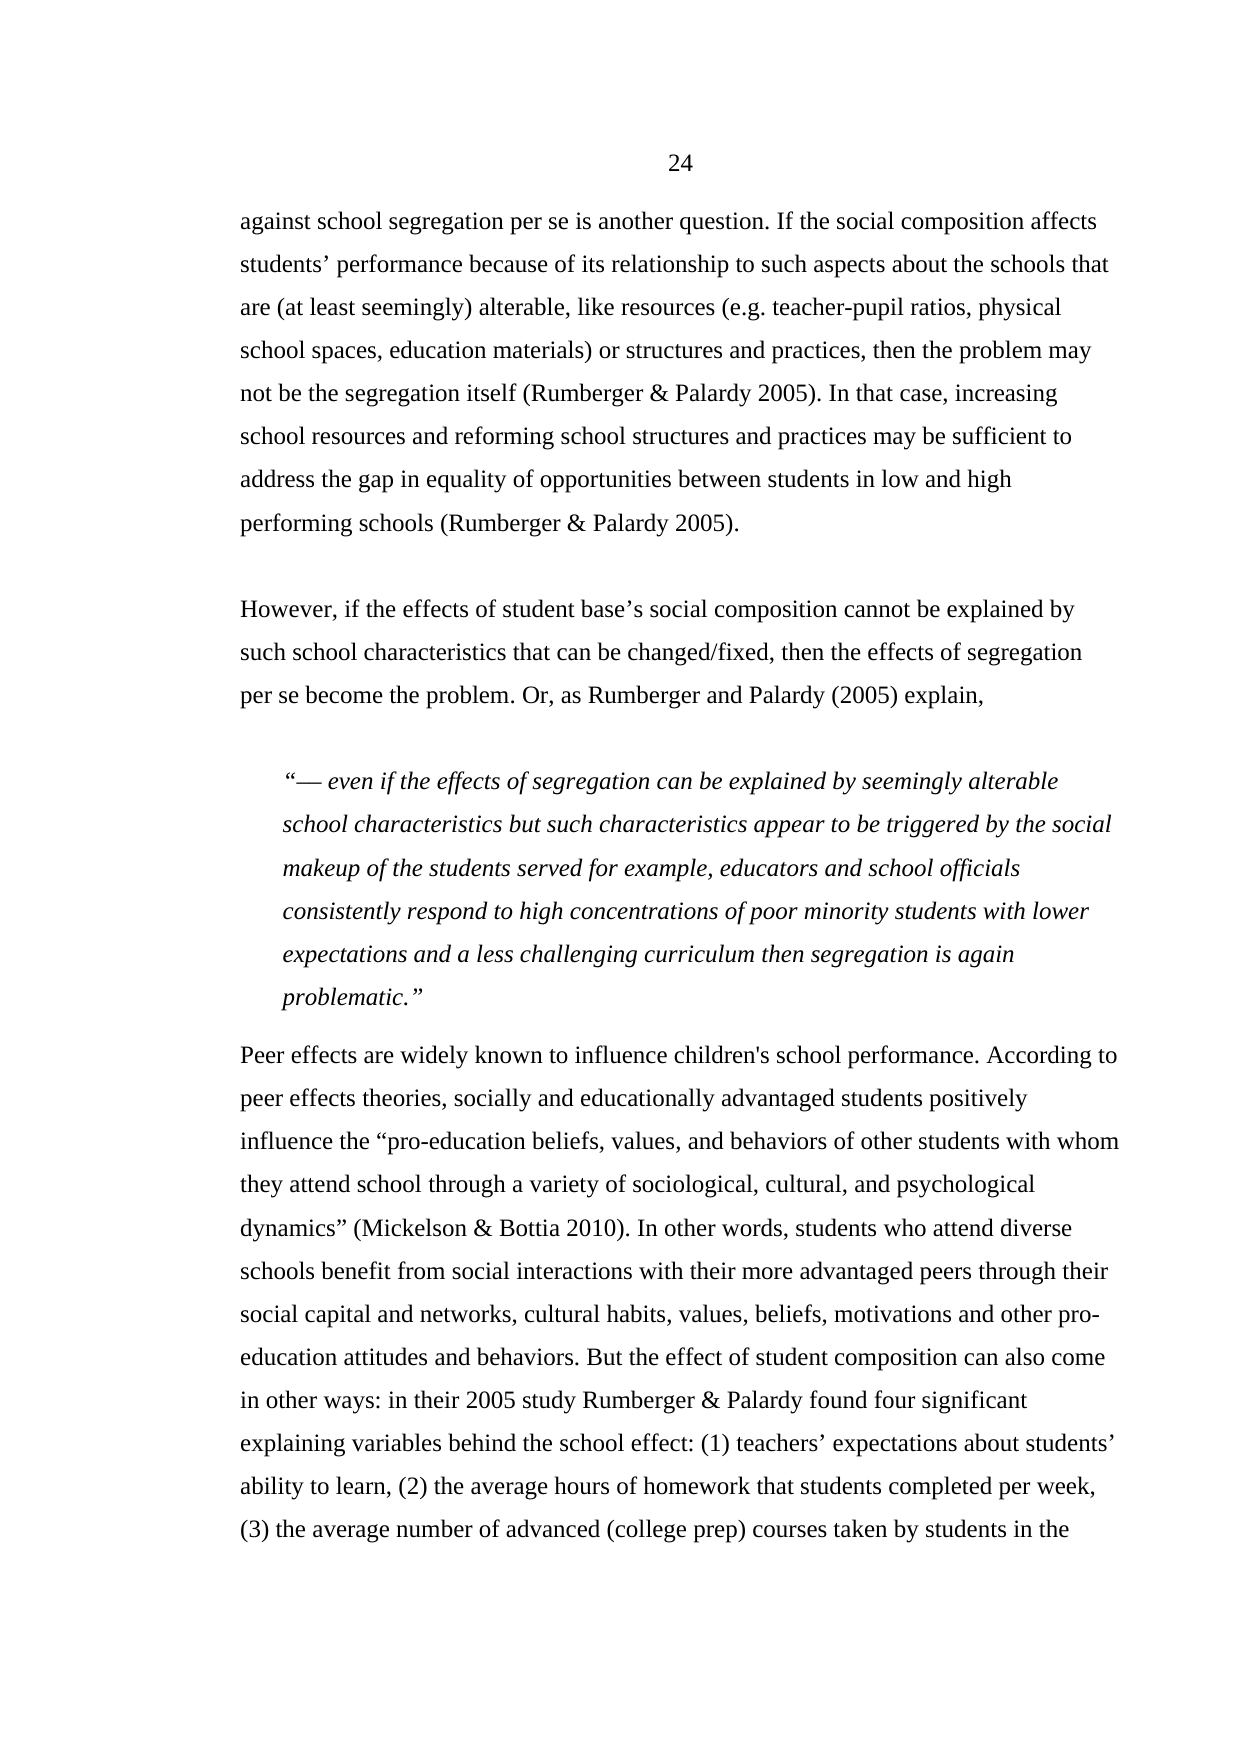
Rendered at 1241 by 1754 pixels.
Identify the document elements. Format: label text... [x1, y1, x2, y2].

text against school segregation per se is another question. If the social composition affects students’ performance because of its relationship to such aspects about the schools that are (at least seemingly) alterable, like resources (e.g. teacher-pupil ratios, physical school spaces, education materials) or structures and practices, then the problem may not be the segregation itself (Rumberger & Palardy 2005). In that case, increasing school resources and reforming school structures and practices may be sufficient to address the gap in equality of opportunities between students in low and high performing schools (Rumberger & Palardy 2005). [240, 206, 1121, 536]
text However, if the effects of student base’s social composition cannot be explained by such school characteristics that can be changed/fixed, then the effects of segregation per se become the problem. Or, as Rumberger and Palardy (2005) explain, [240, 594, 1121, 709]
text Peer effects are widely known to influence children's school performance. According to peer effects theories, socially and educationally advantaged students positively influence the “pro-education beliefs, values, and behaviors of other students with whom they attend school through a variety of sociological, cultural, and psychological dynamics” (Mickelson & Bottia 2010). In other words, students who attend diverse schools benefit from social interactions with their more advantaged peers through their social capital and networks, cultural habits, values, beliefs, motivations and other pro-education attitudes and behaviors. But the effect of student composition can also come in other ways: in their 2005 study Rumberger & Palardy found four significant explaining variables behind the school effect: (1) teachers’ expectations about students’ ability to learn, (2) the average hours of homework that students completed per week, (3) the average number of advanced (college prep) courses taken by students in the [240, 1040, 1121, 1543]
text “–– even if the effects of segregation can be explained by seemingly alterable school characteristics but such characteristics appear to be triggered by the social makeup of the students served for example, educators and school officials consistently respond to high concentrations of poor minority students with lower expectations and a less challenging curriculum then segregation is again problematic.” [282, 766, 1121, 1011]
